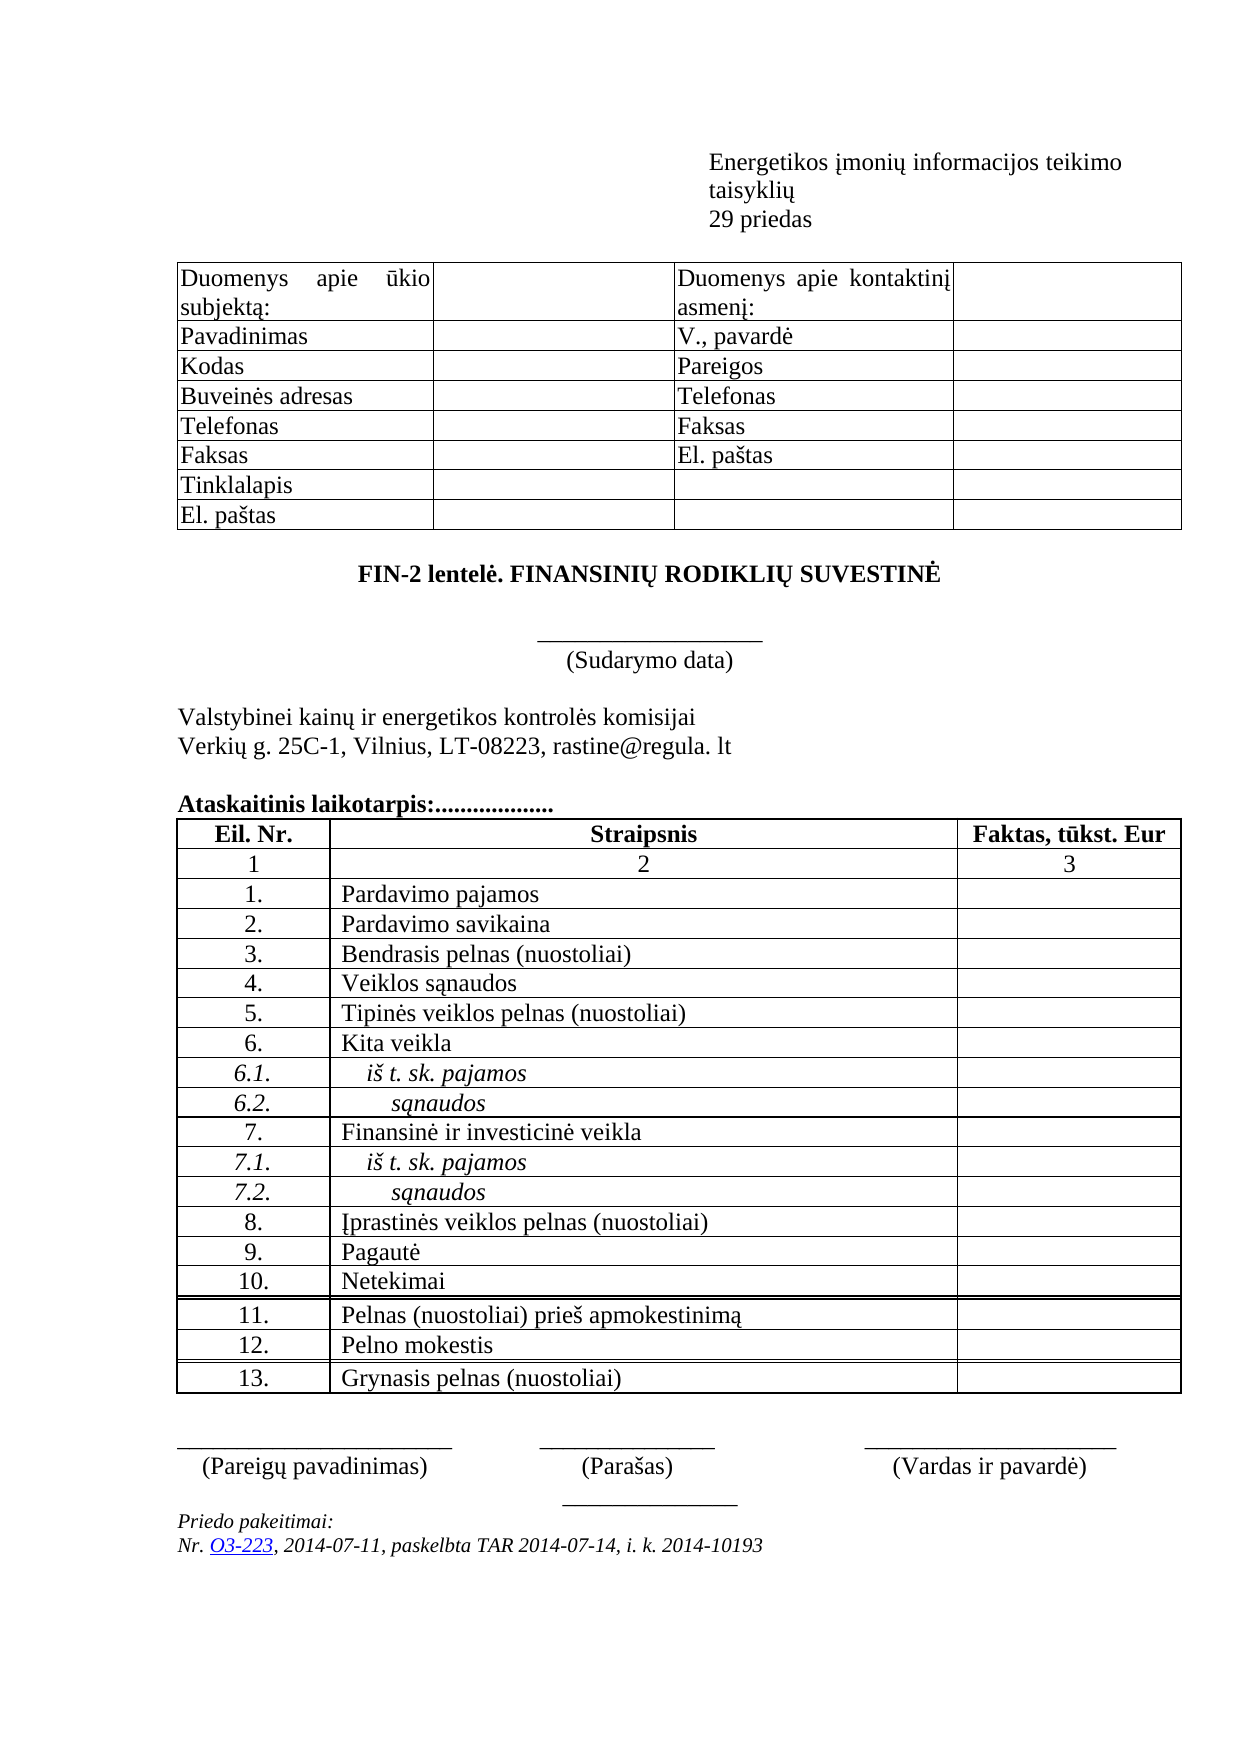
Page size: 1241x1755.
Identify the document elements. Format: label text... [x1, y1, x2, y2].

text FIN-2 lentelė. FINANSINIŲ RODIKLIŲ SUVESTINĖ [177, 559, 1122, 587]
table_cell 5. [178, 998, 329, 1027]
table_cell [958, 1058, 1180, 1087]
table_cell [434, 500, 674, 529]
table_cell 6.1. [178, 1058, 329, 1087]
table_cell 6. [178, 1028, 329, 1057]
table_cell Pardavimo pajamos [331, 879, 957, 908]
table_cell 7.1. [178, 1147, 329, 1176]
table_cell 11. [178, 1300, 329, 1329]
table_cell Faksas [178, 441, 433, 469]
table_cell [958, 1147, 1180, 1176]
table_cell El. paštas [675, 441, 953, 469]
table_cell [958, 1266, 1180, 1295]
table_cell Telefonas [675, 381, 953, 410]
table_cell [958, 1363, 1180, 1392]
table_cell [958, 1300, 1180, 1329]
table_cell [675, 500, 953, 529]
table_cell Pelnas (nuostoliai) prieš apmokestinimą [331, 1300, 957, 1329]
table_cell [434, 321, 674, 350]
text Priedo pakeitimai: [177, 1509, 1122, 1533]
table_header Faktas, tūkst. Eur [958, 820, 1180, 848]
table_cell [954, 500, 1181, 529]
table_cell [958, 1118, 1180, 1146]
table_cell Tinklalapis [178, 470, 433, 499]
table_cell Veiklos sąnaudos [331, 969, 957, 997]
table_cell [958, 1207, 1180, 1236]
table_cell [954, 321, 1181, 350]
table_header Duomenys apie ūkio subjektą: [178, 263, 433, 320]
table_cell 2 [331, 849, 957, 878]
table_cell sąnaudos [331, 1088, 957, 1116]
table_cell 1. [178, 879, 329, 908]
table_header Duomenys apie kontaktinį asmenį: [675, 263, 953, 320]
table_cell [958, 1330, 1180, 1358]
table_cell [434, 411, 674, 439]
text Energetikos įmonių informacijos teikimo taisyklių [709, 147, 1122, 204]
table_cell 2. [178, 909, 329, 938]
table_cell Finansinė ir investicinė veikla [331, 1118, 957, 1146]
table_cell [958, 1028, 1180, 1057]
table_cell Pelno mokestis [331, 1330, 957, 1358]
text Ataskaitinis laikotarpis:................... [177, 789, 1122, 817]
table_cell [958, 1237, 1180, 1265]
table_cell 3 [958, 849, 1180, 878]
table_cell Netekimai [331, 1266, 957, 1295]
table_cell 12. [178, 1330, 329, 1358]
table_cell Kita veikla [331, 1028, 957, 1057]
table_cell iš t. sk. pajamos [331, 1058, 957, 1087]
table_cell Pagautė [331, 1237, 957, 1265]
table_cell [958, 909, 1180, 938]
table_cell Kodas [178, 351, 433, 380]
table_cell [434, 470, 674, 499]
table_cell [958, 879, 1180, 908]
table_cell Buveinės adresas [178, 381, 433, 410]
table_header Eil. Nr. [178, 820, 329, 848]
table_cell Bendrasis pelnas (nuostoliai) [331, 939, 957, 967]
table_cell 4. [178, 969, 329, 997]
text ______________ [177, 1480, 1122, 1509]
table_cell Įprastinės veiklos pelnas (nuostoliai) [331, 1207, 957, 1236]
table_cell [954, 381, 1181, 410]
text Valstybinei kainų ir energetikos kontrolės komisijai [177, 702, 1122, 731]
table_header Straipsnis [331, 820, 957, 848]
table_header [434, 263, 674, 320]
table_cell 13. [178, 1363, 329, 1392]
table_cell [958, 1177, 1180, 1206]
table_cell 1 [178, 849, 329, 878]
text Nr. O3-223, 2014-07-11, paskelbta TAR 2014-07-14, i. k. 2014-10193 [177, 1533, 1122, 1557]
table_cell Grynasis pelnas (nuostoliai) [331, 1363, 957, 1392]
table_cell [958, 939, 1180, 967]
text (Pareigų pavadinimas) (Parašas) (Vardas ir pavardė) [177, 1451, 1122, 1480]
table_cell [954, 351, 1181, 380]
table_cell 3. [178, 939, 329, 967]
table_cell Pavadinimas [178, 321, 433, 350]
table_cell 7. [178, 1118, 329, 1146]
table_cell 7.2. [178, 1177, 329, 1206]
table_cell iš t. sk. pajamos [331, 1147, 957, 1176]
text __________________ [177, 616, 1122, 645]
table_cell [954, 411, 1181, 439]
table_cell Pareigos [675, 351, 953, 380]
text Verkių g. 25C-1, Vilnius, LT-08223, rastine@regula. lt [177, 731, 1122, 760]
table_cell 10. [178, 1266, 329, 1295]
text (Sudarymo data) [177, 645, 1122, 674]
table_cell [954, 470, 1181, 499]
table_cell 8. [178, 1207, 329, 1236]
table_cell V., pavardė [675, 321, 953, 350]
table_cell [434, 441, 674, 469]
table_cell [434, 351, 674, 380]
table_cell [954, 441, 1181, 469]
table_cell [958, 998, 1180, 1027]
table_cell Tipinės veiklos pelnas (nuostoliai) [331, 998, 957, 1027]
table_cell Pardavimo savikaina [331, 909, 957, 938]
table_cell [958, 1088, 1180, 1116]
table_cell Faksas [675, 411, 953, 439]
table_cell [958, 969, 1180, 997]
table_cell Telefonas [178, 411, 433, 439]
text 29 priedas [709, 204, 1122, 233]
table_cell 9. [178, 1237, 329, 1265]
table_cell El. paštas [178, 500, 433, 529]
table_cell sąnaudos [331, 1177, 957, 1206]
table_cell 6.2. [178, 1088, 329, 1116]
table_cell [434, 381, 674, 410]
table_header [954, 263, 1181, 320]
table_cell [675, 470, 953, 499]
